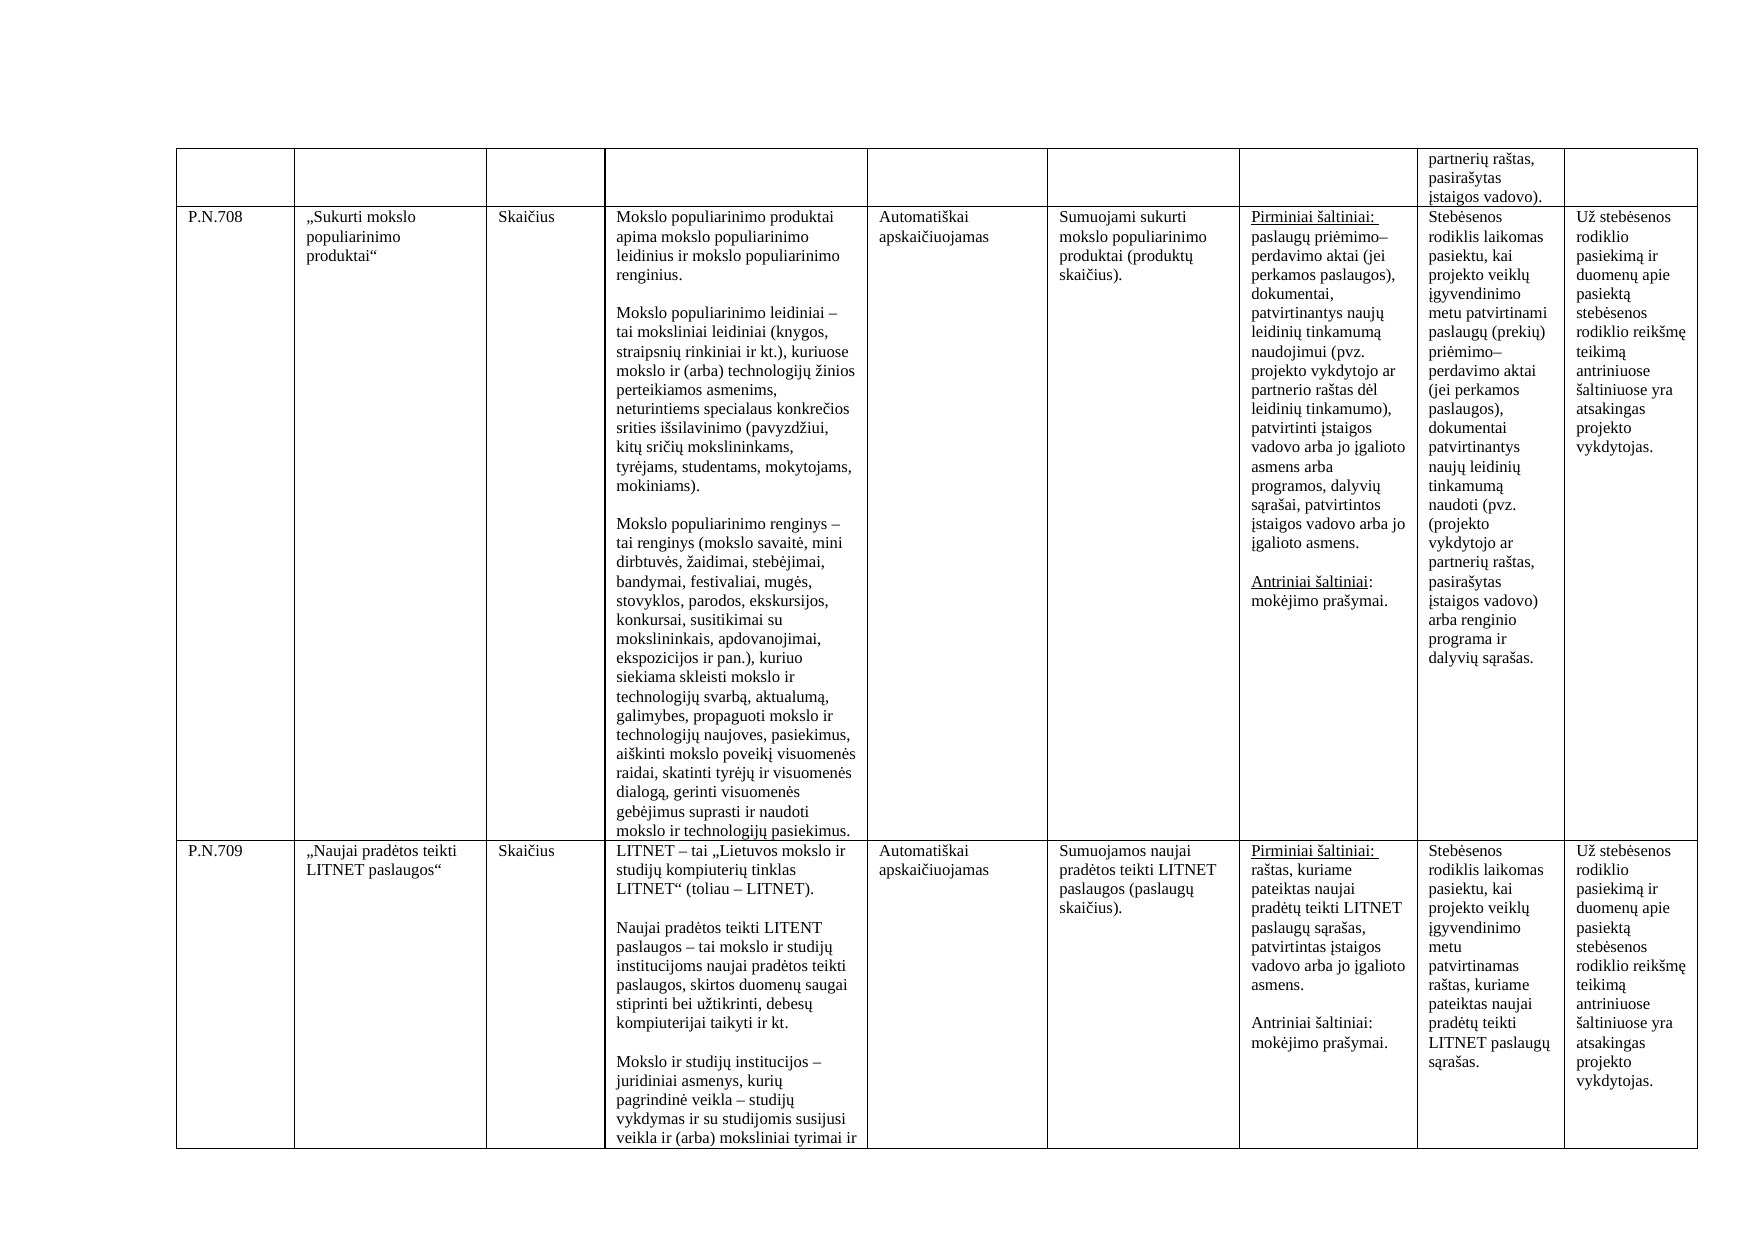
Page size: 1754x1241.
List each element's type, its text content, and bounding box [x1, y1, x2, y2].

table_cell LITNET – tai „Lietuvos mokslo ir studijų kompiuterių tinklas LITNET“ (toliau – LITNET). Naujai pradėtos teikti LITENT paslaugos – tai mokslo ir studijų institucijoms naujai pradėtos teikti paslaugos, skirtos duomenų saugai stiprinti bei užtikrinti, debesų kompiuterijai taikyti ir kt. Mokslo ir studijų institucijos – juridiniai asmenys, kurių pagrindinė veikla – studijų vykdymas ir su studijomis susijusi veikla ir (arba) moksliniai tyrimai ir [606, 841, 867, 1147]
table_cell Už stebėsenos rodiklio pasiekimą ir duomenų apie pasiektą stebėsenos rodiklio reikšmę teikimą antriniuose šaltiniuose yra atsakingas projekto vykdytojas. [1565, 207, 1697, 840]
table_cell Mokslo populiarinimo produktai apima mokslo populiarinimo leidinius ir mokslo populiarinimo renginius. Mokslo populiarinimo leidiniai – tai moksliniai leidiniai (knygos, straipsnių rinkiniai ir kt.), kuriuose mokslo ir (arba) technologijų žinios perteikiamos asmenims, neturintiems specialaus konkrečios srities išsilavinimo (pavyzdžiui, kitų sričių mokslininkams, tyrėjams, studentams, mokytojams, mokiniams). Mokslo populiarinimo renginys – tai renginys (mokslo savaitė, mini dirbtuvės, žaidimai, stebėjimai, bandymai, festivaliai, mugės, stovyklos, parodos, ekskursijos, konkursai, susitikimai su mokslininkais, apdovanojimai, ekspozicijos ir pan.), kuriuo siekiama skleisti mokslo ir technologijų svarbą, aktualumą, galimybes, propaguoti mokslo ir technologijų naujoves, pasiekimus, aiškinti mokslo poveikį visuomenės raidai, skatinti tyrėjų ir visuomenės dialogą, gerinti visuomenės gebėjimus suprasti ir naudoti mokslo ir technologijų pasiekimus. [606, 207, 867, 840]
table_cell [606, 149, 867, 206]
table_cell Pirminiai šaltiniai: paslaugų priėmimo–perdavimo aktai (jei perkamos paslaugos), dokumentai, patvirtinantys naujų leidinių tinkamumą naudojimui (pvz. projekto vykdytojo ar partnerio raštas dėl leidinių tinkamumo), patvirtinti įstaigos vadovo arba jo įgalioto asmens arba programos, dalyvių sąrašai, patvirtintos įstaigos vadovo arba jo įgalioto asmens. Antriniai šaltiniai: mokėjimo prašymai. [1240, 207, 1417, 840]
table_cell Stebėsenos rodiklis laikomas pasiektu, kai projekto veiklų įgyvendinimo metu patvirtinami paslaugų (prekių) priėmimo–perdavimo aktai (jei perkamos paslaugos), dokumentai patvirtinantys naujų leidinių tinkamumą naudoti (pvz. (projekto vykdytojo ar partnerių raštas, pasirašytas įstaigos vadovo) arba renginio programa ir dalyvių sąrašas. [1418, 207, 1564, 840]
table_cell [177, 149, 294, 206]
table_cell „Sukurti mokslo populiarinimo produktai“ [295, 207, 486, 840]
table_cell [1048, 149, 1239, 206]
table_cell [1240, 149, 1417, 206]
table_cell [1565, 149, 1697, 206]
table_cell Sumuojami sukurti mokslo populiarinimo produktai (produktų skaičius). [1048, 207, 1239, 840]
table_cell Skaičius [487, 207, 604, 840]
table_cell partnerių raštas, pasirašytas įstaigos vadovo). [1418, 149, 1564, 206]
table_cell Sumuojamos naujai pradėtos teikti LITNET paslaugos (paslaugų skaičius). [1048, 841, 1239, 1147]
table_cell P.N.709 [177, 841, 294, 1147]
table_cell Automatiškai apskaičiuojamas [868, 841, 1047, 1147]
table_cell Skaičius [487, 841, 604, 1147]
table_cell [487, 149, 604, 206]
table_cell Stebėsenos rodiklis laikomas pasiektu, kai projekto veiklų įgyvendinimo metu patvirtinamas raštas, kuriame pateiktas naujai pradėtų teikti LITNET paslaugų sąrašas. [1418, 841, 1564, 1147]
table_cell Už stebėsenos rodiklio pasiekimą ir duomenų apie pasiektą stebėsenos rodiklio reikšmę teikimą antriniuose šaltiniuose yra atsakingas projekto vykdytojas. [1565, 841, 1697, 1147]
table_cell Pirminiai šaltiniai: raštas, kuriame pateiktas naujai pradėtų teikti LITNET paslaugų sąrašas, patvirtintas įstaigos vadovo arba jo įgalioto asmens. Antriniai šaltiniai: mokėjimo prašymai. [1240, 841, 1417, 1147]
table_cell Automatiškai apskaičiuojamas [868, 207, 1047, 840]
table_cell [295, 149, 486, 206]
table_cell [868, 149, 1047, 206]
table_cell „Naujai pradėtos teikti LITNET paslaugos“ [295, 841, 486, 1147]
table_cell P.N.708 [177, 207, 294, 840]
